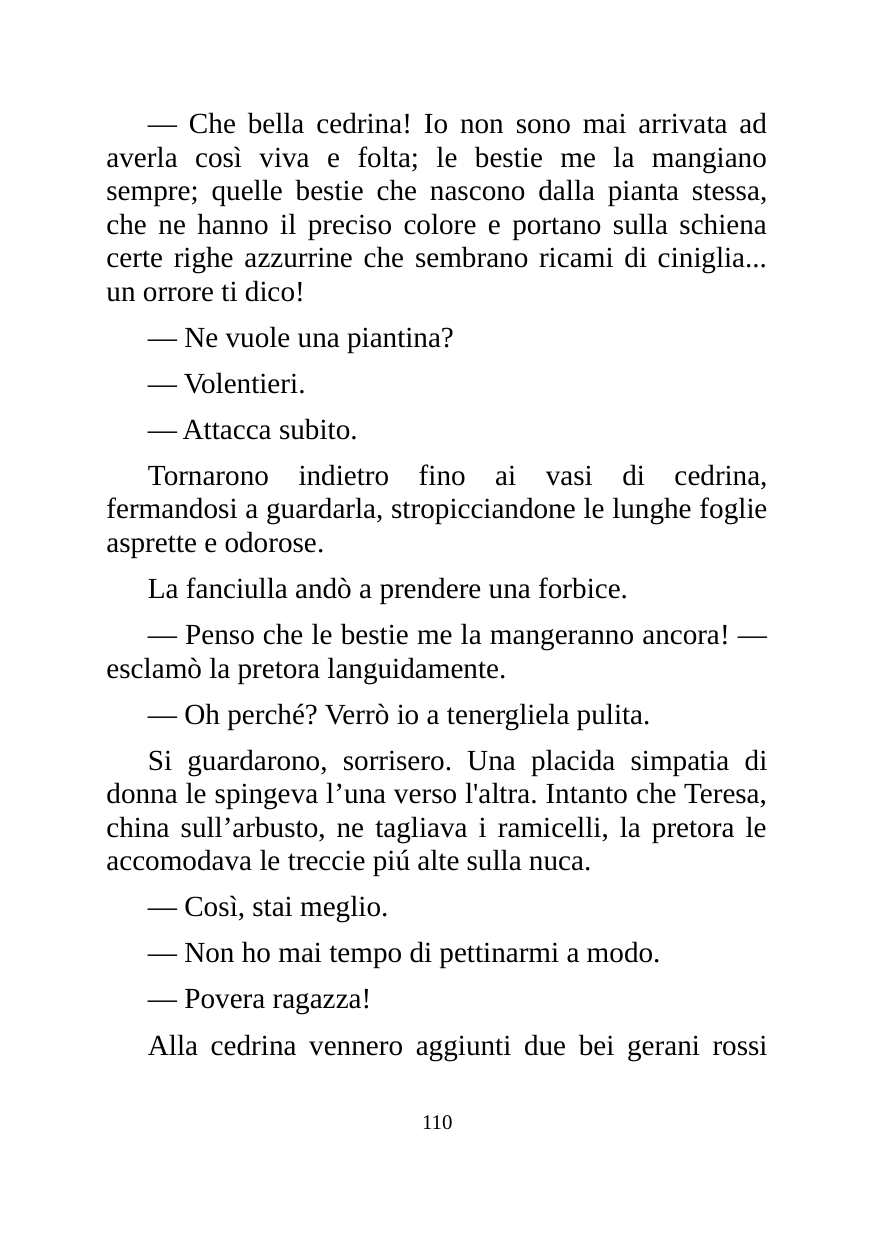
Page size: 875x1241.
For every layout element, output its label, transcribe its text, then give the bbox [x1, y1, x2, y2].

text — Attacca subito. [106, 412, 768, 446]
text — Oh perché? Verrò io a tenergliela pulita. [106, 697, 768, 730]
text — Penso che le bestie me la mangeranno ancora! — esclamò la pretora languidamente. [106, 617, 768, 684]
text La fanciulla andò a prendere una forbice. [106, 571, 768, 605]
text — Povera ragazza! [106, 982, 768, 1015]
text — Volentieri. [106, 366, 768, 399]
text — Ne vuole una piantina? [106, 320, 768, 353]
text Alla cedrina vennero aggiunti due bei gerani rossi [106, 1028, 768, 1061]
text — Così, stai meglio. [106, 889, 768, 923]
text Tornarono indietro fino ai vasi di cedrina, fermandosi a guardarla, stropicciandone le lunghe foglie asprette e odorose. [106, 458, 768, 559]
text — Non ho mai tempo di pettinarmi a modo. [106, 936, 768, 969]
text Si guardarono, sorrisero. Una placida simpatia di donna le spingeva l’una verso l'altra. Intanto che Teresa, china sull’arbusto, ne tagliava i ramicelli, la pretora le accomodava le treccie piú alte sulla nuca. [106, 743, 768, 877]
text — Che bella cedrina! Io non sono mai arrivata ad averla così viva e folta; le bestie me la mangiano sempre; quelle bestie che nascono dalla pianta stessa, che ne hanno il preciso colore e portano sulla schiena certe righe azzurrine che sembrano ricami di ciniglia... un orrore ti dico! [106, 106, 768, 307]
